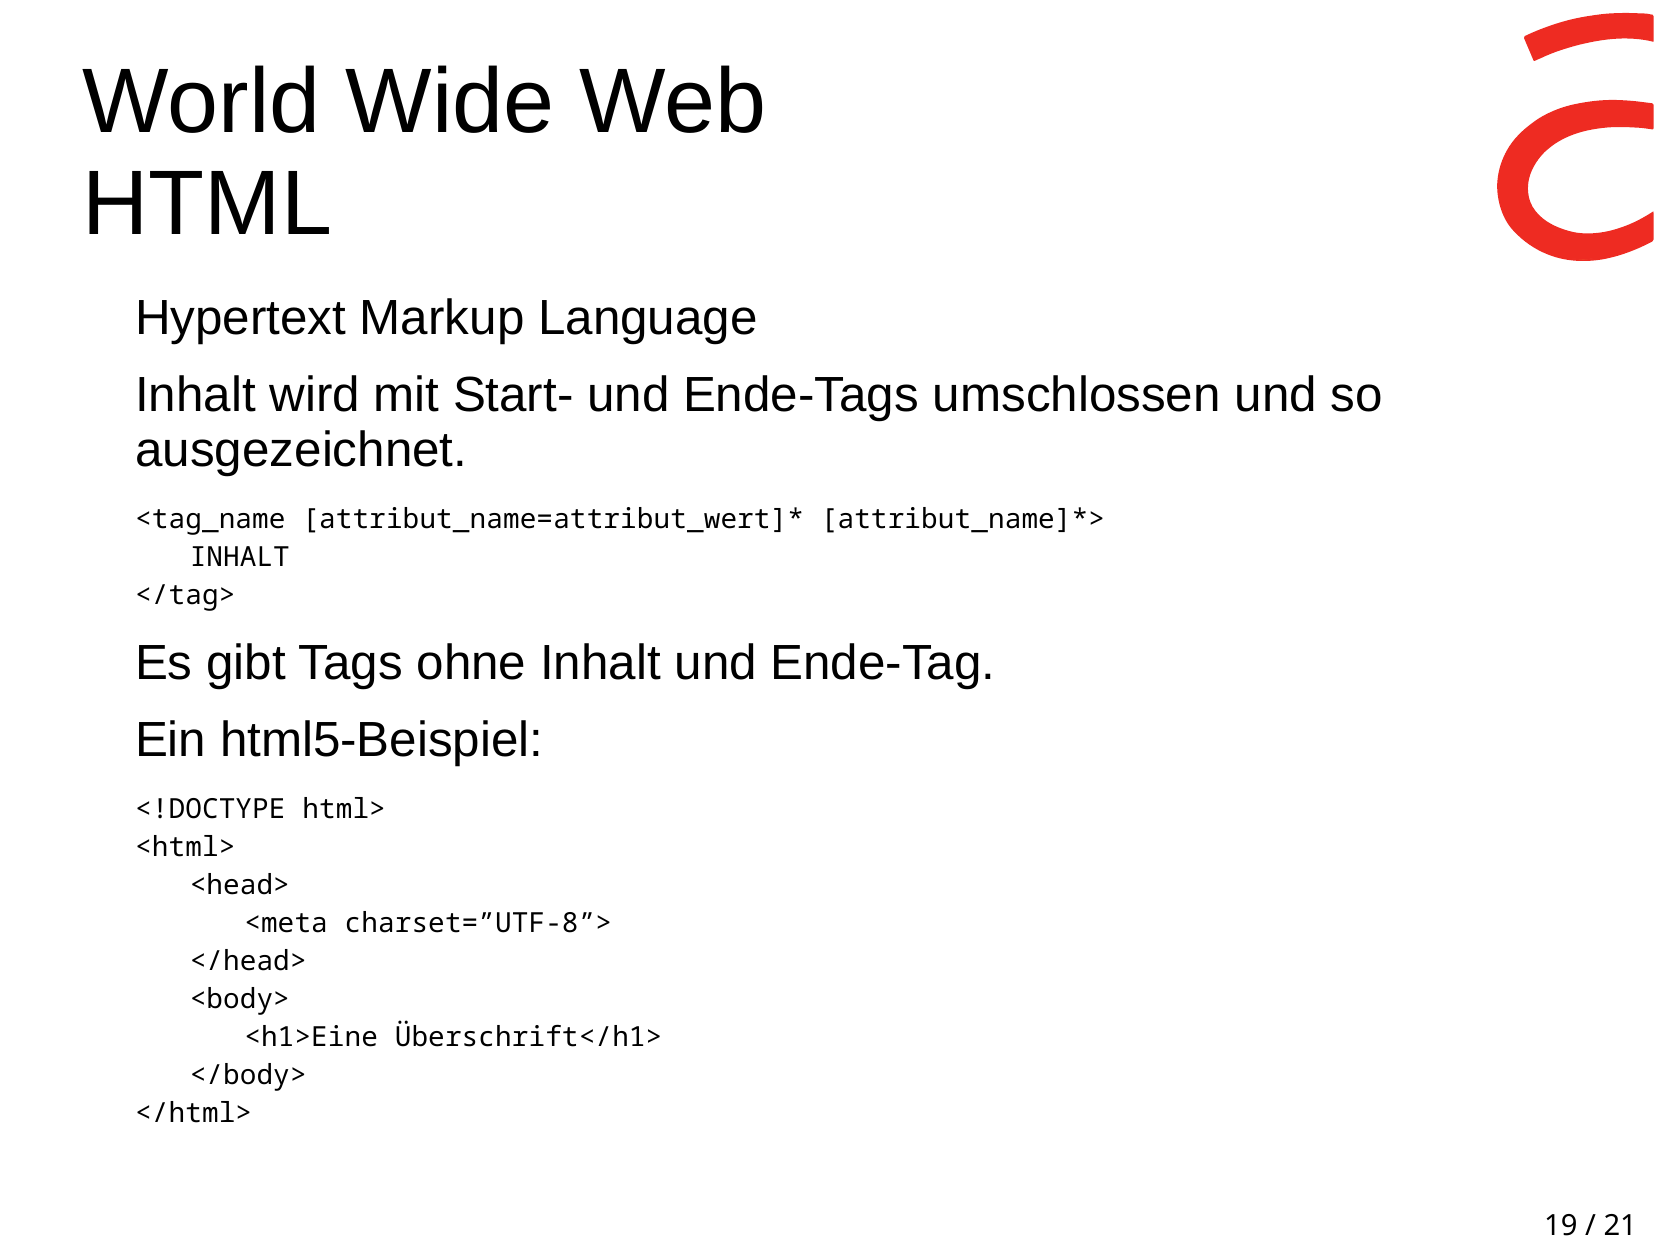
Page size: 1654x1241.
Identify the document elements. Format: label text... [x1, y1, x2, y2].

list Hypertext Markup Language Inhalt wird mit Start- und Ende-Tags umschlossen und so ausgezeichnet. <tag_name [attribut_name=attribut_wert]* [attribut_name]*> INHALT </tag> Es gibt Tags ohne Inhalt und Ende-Tag. Ein html5-Beispiel: <!DOCTYPE html> <html> <head> <meta charset=”UTF-8”> </head> <body> <h1>Eine Überschrift</h1> </body> </html> [82, 290, 1571, 1134]
title World Wide Web HTML [82, 49, 1571, 257]
